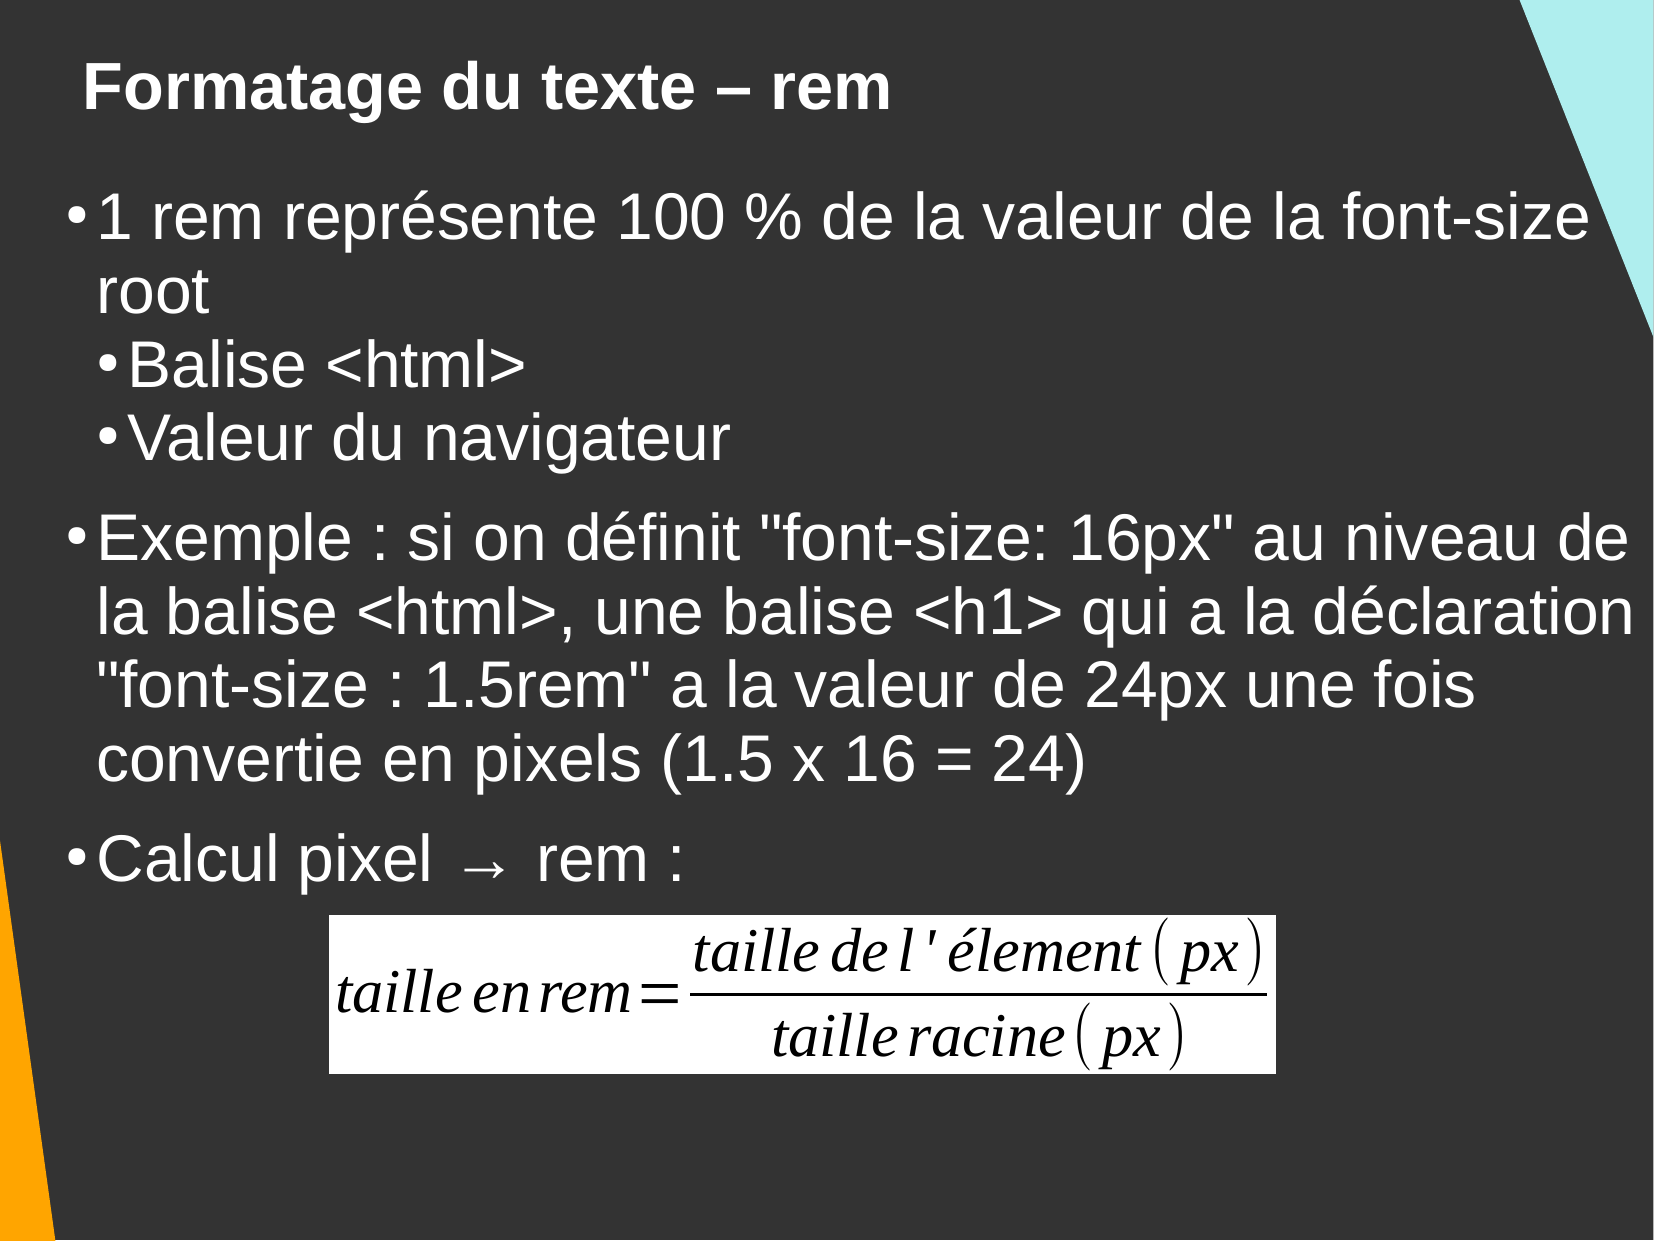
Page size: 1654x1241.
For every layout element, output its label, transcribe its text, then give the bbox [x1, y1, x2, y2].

text_box [0, 840, 56, 1241]
text_box [1519, 0, 1654, 339]
subtitle 1 rem représente 100 % de la valeur de la font-size root Balise <html> Valeur du navigateur Exemple : si on définit "font-size: 16px" au niveau de la balise <html>, une balise <h1> qui a la déclaration "font-size : 1.5rem" a la valeur de 24px une fois convertie en pixels (1.5 x 16 = 24) Calcul pixel → rem : [65, 177, 1642, 898]
title Formatage du texte – rem [82, 49, 1571, 177]
chart [328, 915, 1276, 1074]
